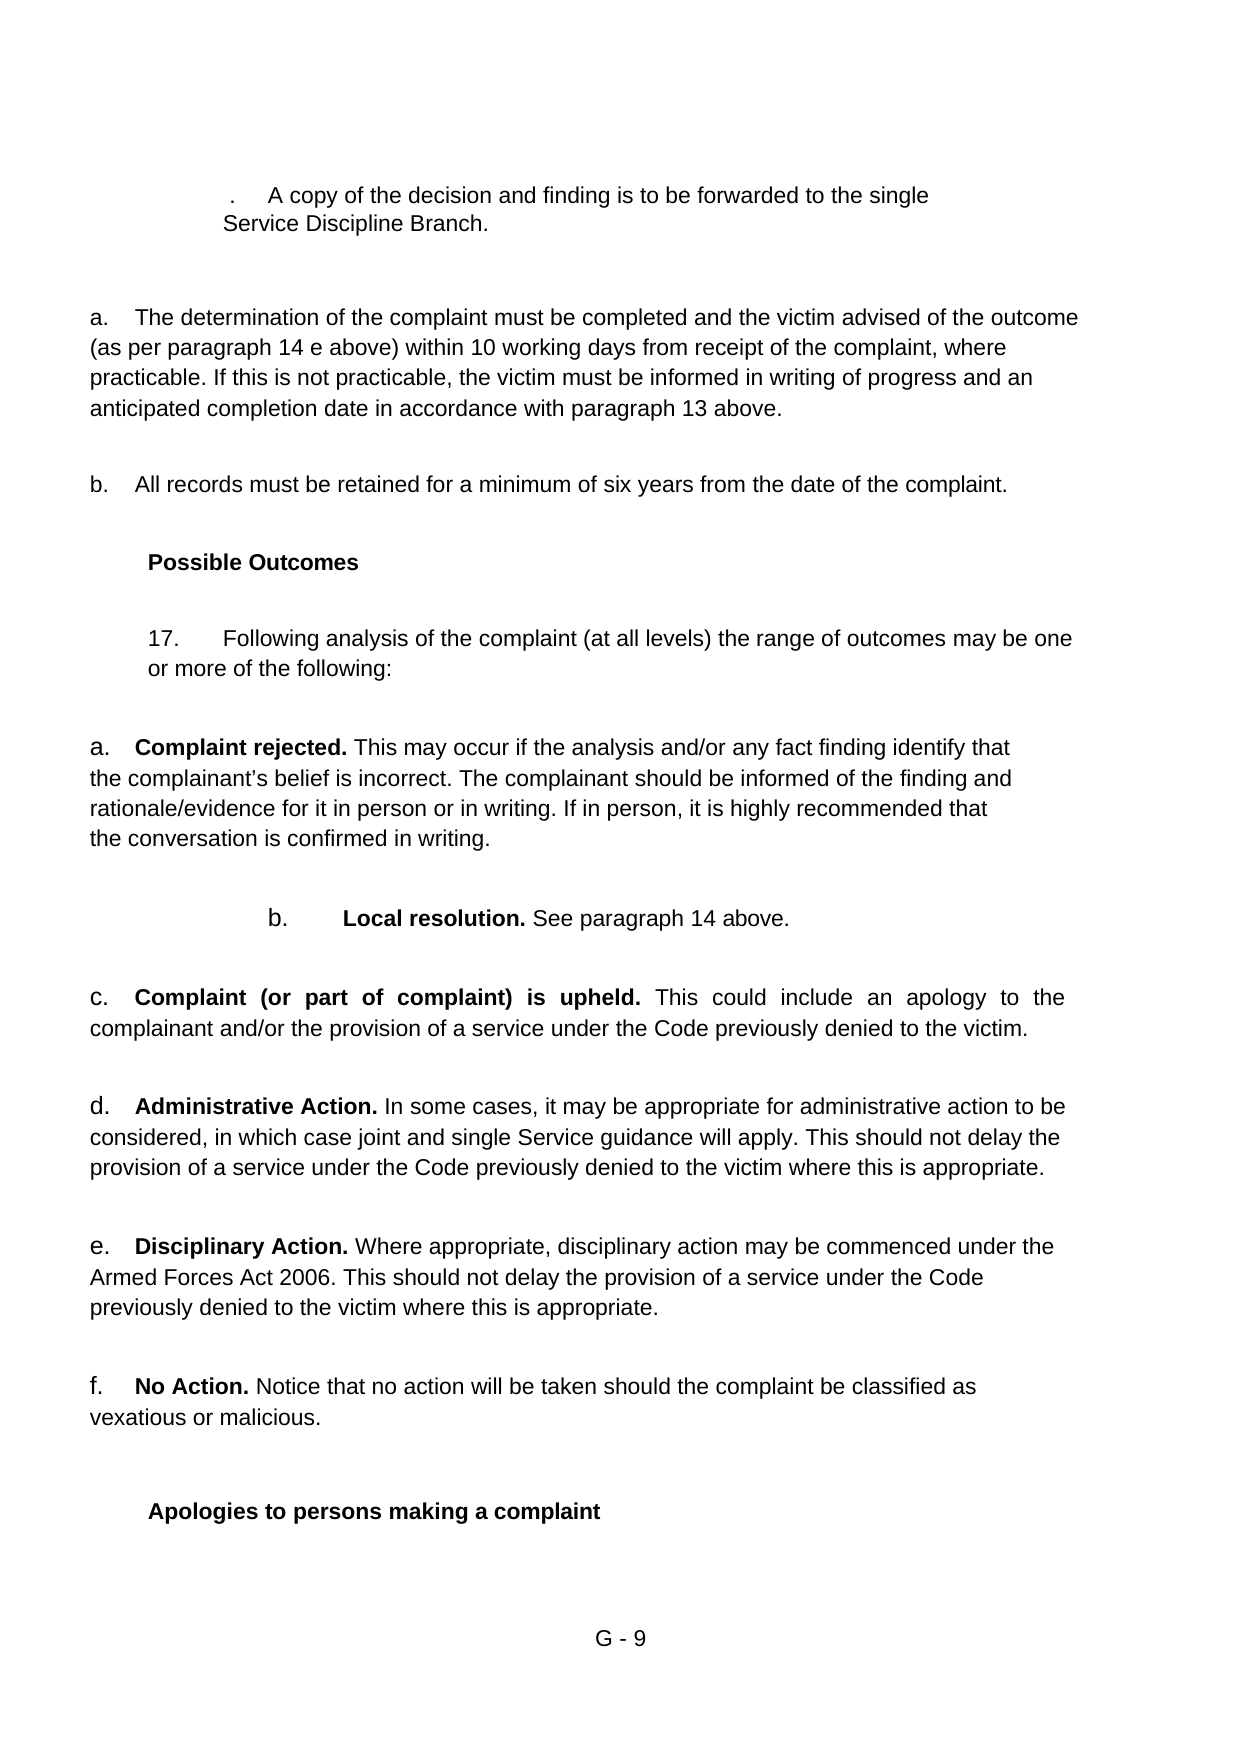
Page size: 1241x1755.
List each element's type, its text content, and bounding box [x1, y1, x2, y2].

subtitle Possible Outcomes [148, 549, 1186, 575]
subtitle Apologies to persons making a complaint [148, 1498, 1186, 1524]
list The determination of the complaint must be completed and the victim advised of the outcome (as per paragraph 14 e above) within 10 working days from receipt of the complaint, where practicable. If this is not practicable, the victim must be informed in writing of progress and an anticipated completion date in accordance with paragraph 13 above. [89, 304, 1080, 421]
list Complaint (or part of complaint) is upheld. This could include an apology to the complainant and/or the provision of a service under the Code previously denied to the victim. [89, 982, 1066, 1041]
text . A copy of the decision and finding is to be forwarded to the single Service Discipline Branch. [223, 182, 930, 236]
list Disciplinary Action. Where appropriate, disciplinary action may be commenced under the Armed Forces Act 2006. This should not delay the provision of a service under the Code previously denied to the victim where this is appropriate. [89, 1231, 1077, 1320]
list All records must be retained for a minimum of six years from the date of the complaint. [89, 471, 1033, 497]
list Local resolution. See paragraph 14 above. [268, 903, 1186, 932]
list No Action. Notice that no action will be taken should the complaint be classified as vexatious or malicious. [89, 1371, 979, 1430]
list Following analysis of the complaint (at all levels) the range of outcomes may be one or more of the following: [148, 625, 1079, 682]
list Complaint rejected. This may occur if the analysis and/or any fact finding identify that the complainant’s belief is incorrect. The complainant should be informed of the finding and rationale/evidence for it in person or in writing. If in person, it is highly recommended that the conversation is confirmed in writing. [89, 732, 1020, 851]
list Administrative Action. In some cases, it may be appropriate for administrative action to be considered, in which case joint and single Service guidance will apply. This should not delay the provision of a service under the Code previously denied to the victim where this is appropriate. [89, 1091, 1074, 1180]
